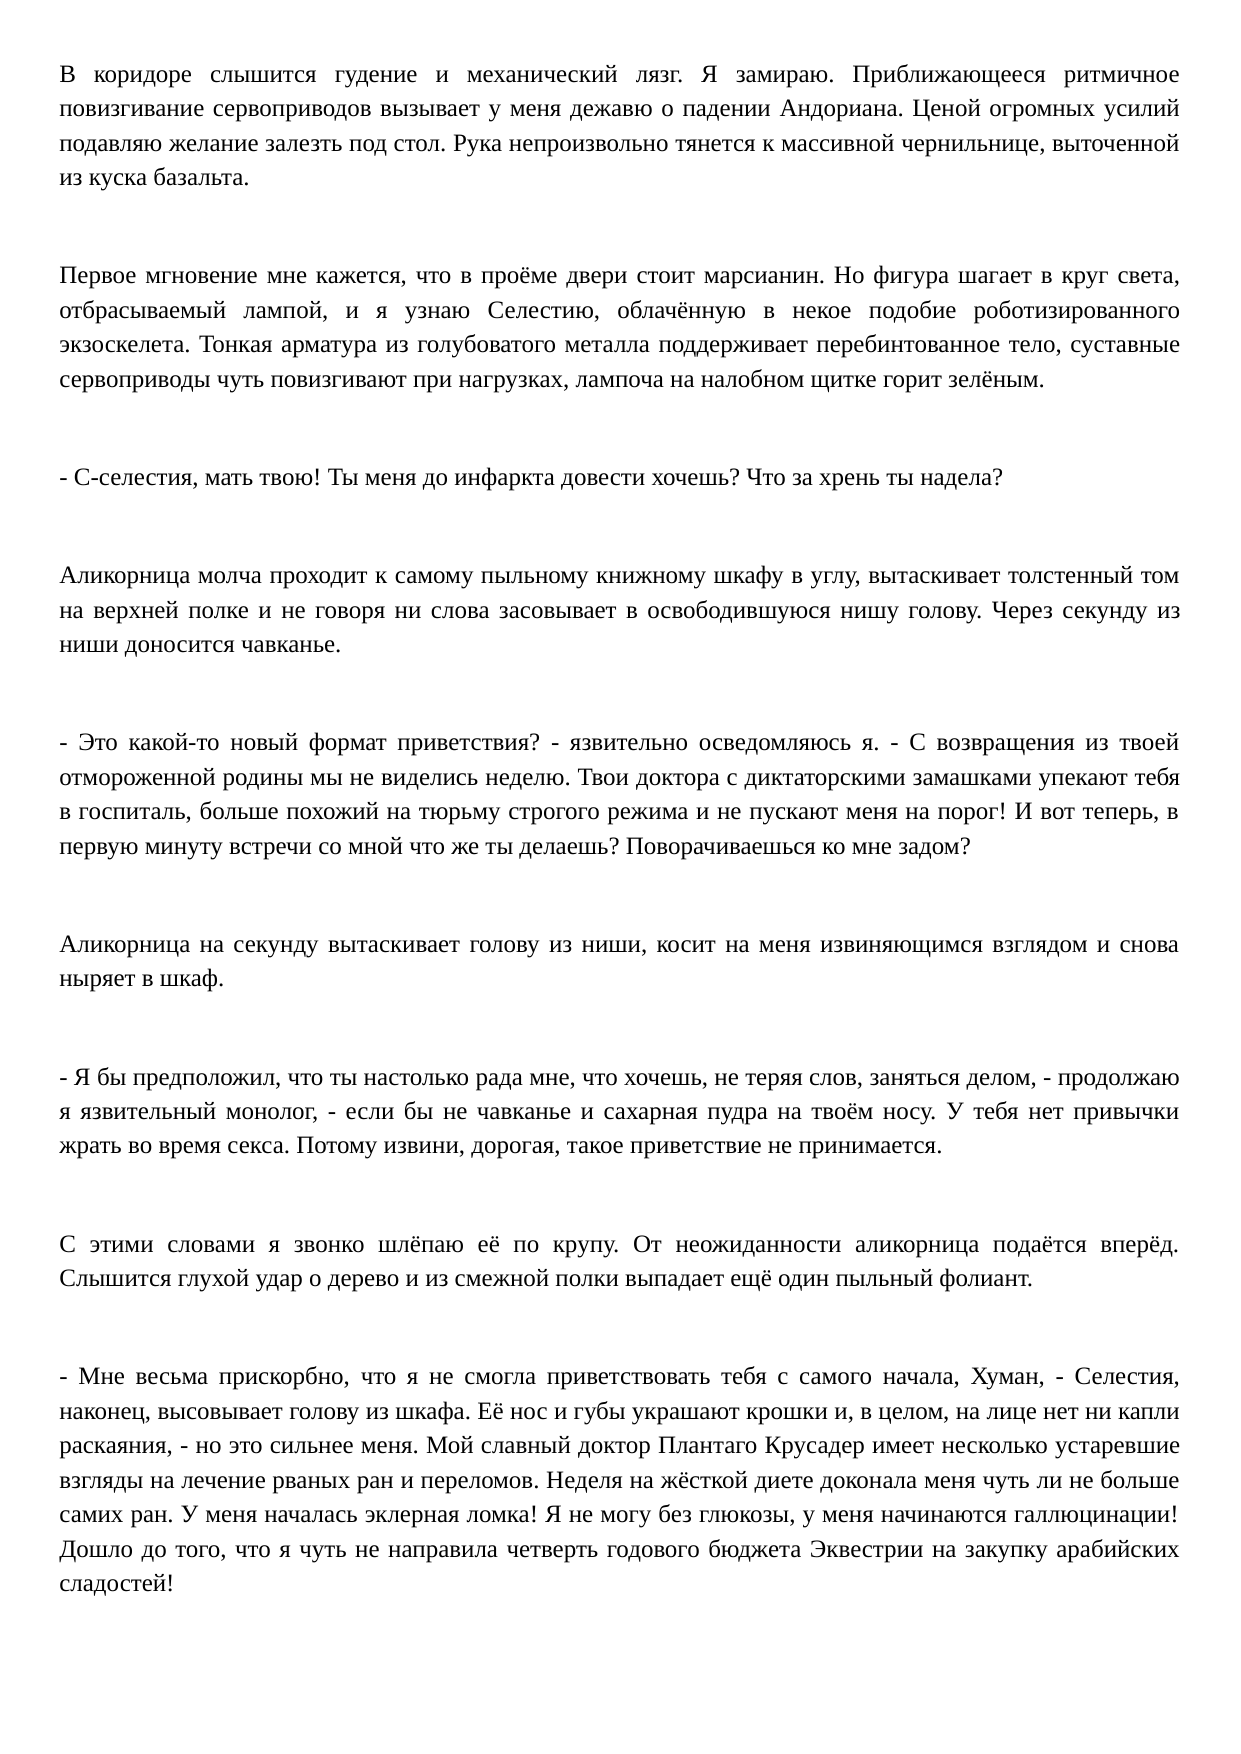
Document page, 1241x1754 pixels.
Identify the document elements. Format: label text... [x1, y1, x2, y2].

text - Это какой-то новый формат приветствия? - язвительно осведомляюсь я. - С возвращения из твоей отмороженной родины мы не виделись неделю. Твои доктора с диктаторскими замашками упекают тебя в госпиталь, больше похожий на тюрьму строгого режима и не пускают меня на порог! И вот теперь, в первую минуту встречи со мной что же ты делаешь? Поворачиваешься ко мне задом? [59, 727, 1181, 859]
text - С-селестия, мать твою! Ты меня до инфаркта довести хочешь? Что за хрень ты надела? [59, 462, 1181, 491]
text В коридоре слышится гудение и механический лязг. Я замираю. Приближающееся ритмичное повизгивание сервоприводов вызывает у меня дежавю о падении Андориана. Ценой огромных усилий подавляю желание залезть под стол. Рука непроизвольно тянется к массивной чернильнице, выточенной из куска базальта. [59, 59, 1181, 191]
text С этими словами я звонко шлёпаю её по крупу. От неожиданности аликорница подаётся вперёд. Слышится глухой удар о дерево и из смежной полки выпадает ещё один пыльный фолиант. [59, 1229, 1181, 1292]
text - Я бы предположил, что ты настолько рада мне, что хочешь, не теряя слов, заняться делом, - продолжаю я язвительный монолог, - если бы не чавканье и сахарная пудра на твоём носу. У тебя нет привычки жрать во время секса. Потому извини, дорогая, такое приветствие не принимается. [59, 1062, 1181, 1159]
text - Мне весьма прискорбно, что я не смогла приветствовать тебя с самого начала, Хуман, - Селестия, наконец, высовывает голову из шкафа. Её нос и губы украшают крошки и, в целом, на лице нет ни капли раскаяния, - но это сильнее меня. Мой славный доктор Плантаго Крусадер имеет несколько устаревшие взгляды на лечение рваных ран и переломов. Неделя на жёсткой диете доконала меня чуть ли не больше самих ран. У меня началась эклерная ломка! Я не могу без глюкозы, у меня начинаются галлюцинации! Дошло до того, что я чуть не направила четверть годового бюджета Эквестрии на закупку арабийских сладостей! [59, 1361, 1181, 1597]
text Аликорница на секунду вытаскивает голову из ниши, косит на меня извиняющимся взглядом и снова ныряет в шкаф. [59, 929, 1181, 992]
text Аликорница молча проходит к самому пыльному книжному шкафу в углу, вытаскивает толстенный том на верхней полке и не говоря ни слова засовывает в освободившуюся нишу голову. Через секунду из ниши доносится чавканье. [59, 560, 1181, 658]
text Первое мгновение мне кажется, что в проёме двери стоит марсианин. Но фигура шагает в круг света, отбрасываемый лампой, и я узнаю Селестию, облачённую в некое подобие роботизированного экзоскелета. Тонкая арматура из голубоватого металла поддерживает перебинтованное тело, суставные сервоприводы чуть повизгивают при нагрузках, лампоча на налобном щитке горит зелёным. [59, 261, 1181, 393]
